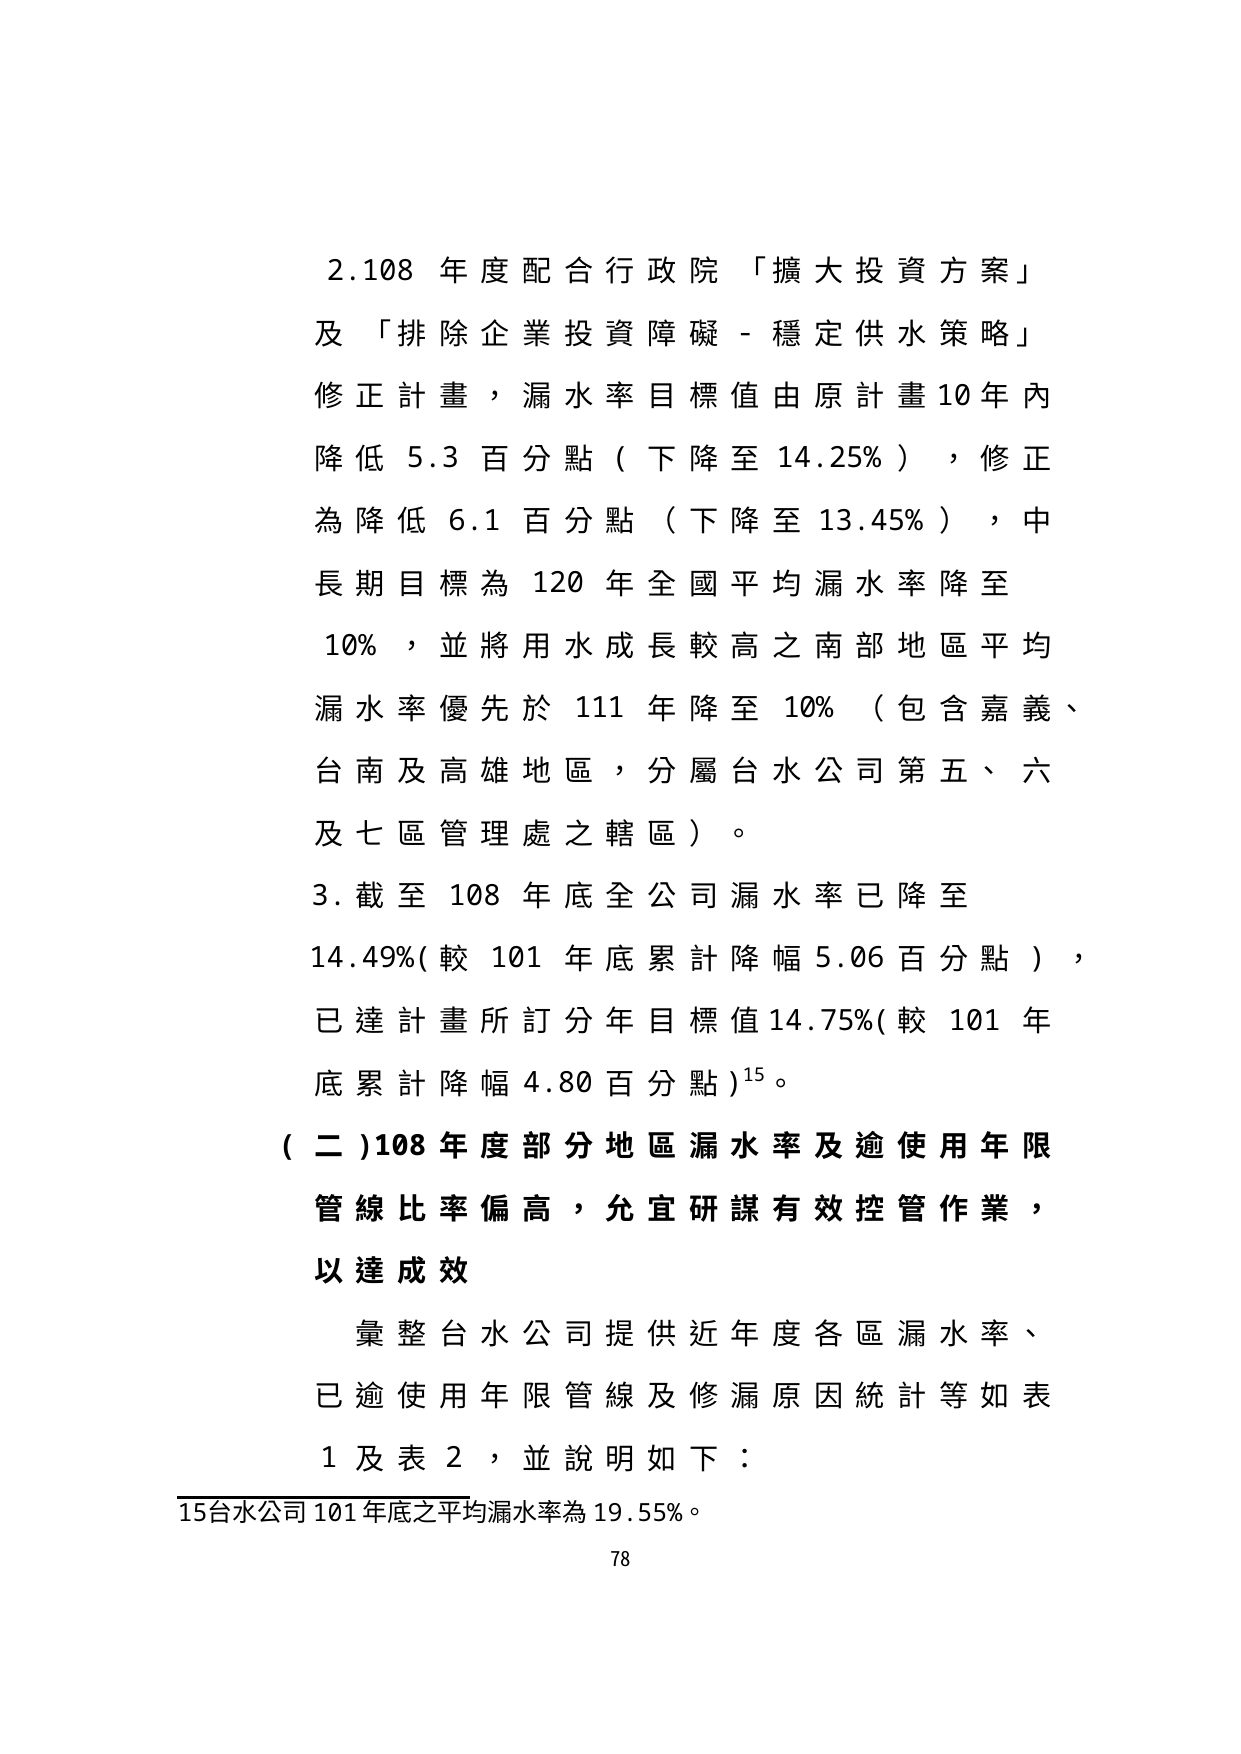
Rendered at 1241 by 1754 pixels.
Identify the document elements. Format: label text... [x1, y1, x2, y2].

text (二)108年度部分地區漏水率及逾使用年限管線比率偏高，允宜研謀有效控管作業，以達成效 [242, 1102, 1058, 1290]
text 3.截至108年底全公司漏水率已降至14.49%(較101年底累計降幅5.06百分點)，已達計畫所訂分年目標值14.75%(較101年底累計降幅4.80百分點)。 [271, 852, 1058, 1102]
text 台水公司101年底之平均漏水率為19.55%。 [177, 1498, 1063, 1527]
text 2.108年度配合行政院「擴大投資方案」及「排除企業投資障礙-穩定供水策略」修正計畫，漏水率目標值由原計畫10年內降低5.3百分點(下降至14.25%），修正為降低6.1百分點（下降至13.45%），中長期目標為120年全國平均漏水率降至10%，並將用水成長較高之南部地區平均漏水率優先於111年降至10%（包含嘉義、台南及高雄地區，分屬台水公司第五、六及七區管理處之轄區）。 [271, 227, 1058, 852]
text 彙整台水公司提供近年度各區漏水率、已逾使用年限管線及修漏原因統計等如表1及表2，並說明如下： [271, 1290, 1058, 1477]
